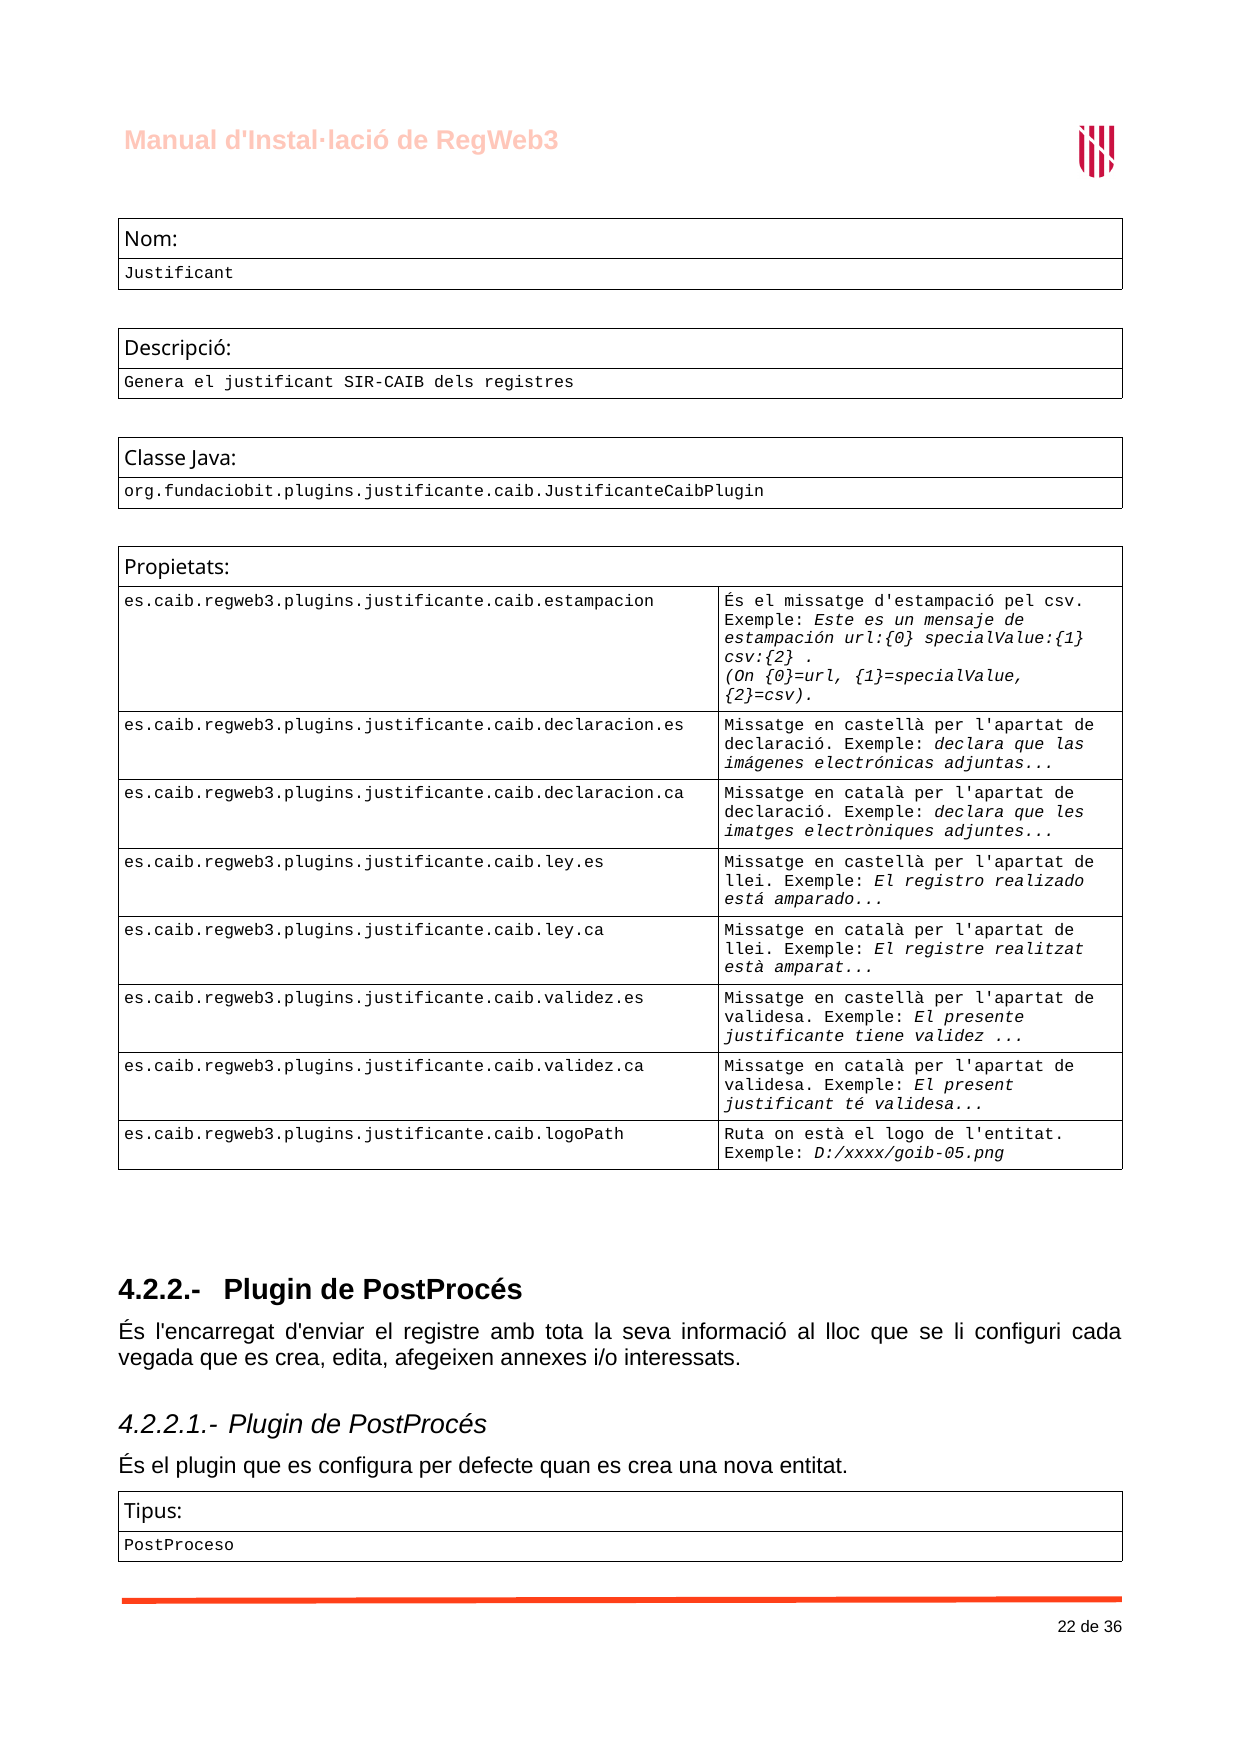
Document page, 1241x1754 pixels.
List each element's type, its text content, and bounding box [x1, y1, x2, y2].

table_header Nom: [119, 219, 1122, 258]
text És l'encarregat d'enviar el registre amb tota la seva informació al lloc que se li configuri cada vegada que es crea, edita, afegeixen annexes i/o interessats. [118, 1318, 1122, 1371]
table_cell Missatge en català per l'apartat de validesa. Exemple: El present justificant té validesa... [719, 1053, 1122, 1120]
table_cell org.fundaciobit.plugins.justificante.caib.JustificanteCaibPlugin [119, 478, 1122, 507]
table_cell es.caib.regweb3.plugins.justificante.caib.ley.ca [119, 917, 718, 984]
table_cell es.caib.regweb3.plugins.justificante.caib.estampacion [119, 587, 718, 711]
table_cell Missatge en castellà per l'apartat de llei. Exemple: El registro realizado está amparado... [719, 849, 1122, 916]
table_cell Ruta on està el logo de l'entitat. Exemple: D:/xxxx/goib-05.png [719, 1121, 1122, 1169]
text És el plugin que es configura per defecte quan es crea una nova entitat. [118, 1452, 1122, 1478]
table_cell Missatge en català per l'apartat de llei. Exemple: El registre realitzat està amparat... [719, 917, 1122, 984]
table_cell Justificant [119, 259, 1122, 289]
table_cell es.caib.regweb3.plugins.justificante.caib.declaracion.ca [119, 780, 718, 847]
table_header Tipus: [119, 1492, 1122, 1531]
table_cell es.caib.regweb3.plugins.justificante.caib.validez.es [119, 985, 718, 1052]
table_cell es.caib.regweb3.plugins.justificante.caib.logoPath [119, 1121, 718, 1169]
table_cell És el missatge d'estampació pel csv. Exemple: Este es un mensaje de estampación url:{0} specialValue:{1} csv:{2} . (On {0}=url, {1}=specialValue, {2}=csv). [719, 587, 1122, 711]
table_cell Missatge en català per l'apartat de declaració. Exemple: declara que les imatges electròniques adjuntes... [719, 780, 1122, 847]
table_cell es.caib.regweb3.plugins.justificante.caib.validez.ca [119, 1053, 718, 1120]
table_cell PostProceso [119, 1532, 1122, 1561]
table_cell Missatge en castellà per l'apartat de declaració. Exemple: declara que las imágenes electrónicas adjuntas... [719, 712, 1122, 779]
table_header Descripció: [119, 329, 1122, 368]
table_cell Genera el justificant SIR-CAIB dels registres [119, 369, 1122, 398]
table_cell es.caib.regweb3.plugins.justificante.caib.declaracion.es [119, 712, 718, 779]
table_header Classe Java: [119, 438, 1122, 477]
table_cell Missatge en castellà per l'apartat de validesa. Exemple: El presente justificante tiene validez ... [719, 985, 1122, 1052]
subtitle Plugin de PostProcés [118, 1272, 1122, 1306]
table_header Propietats: [119, 547, 1122, 586]
table_cell es.caib.regweb3.plugins.justificante.caib.ley.es [119, 849, 718, 916]
picture [1076, 123, 1117, 179]
subtitle Plugin de PostProcés [118, 1408, 1122, 1439]
